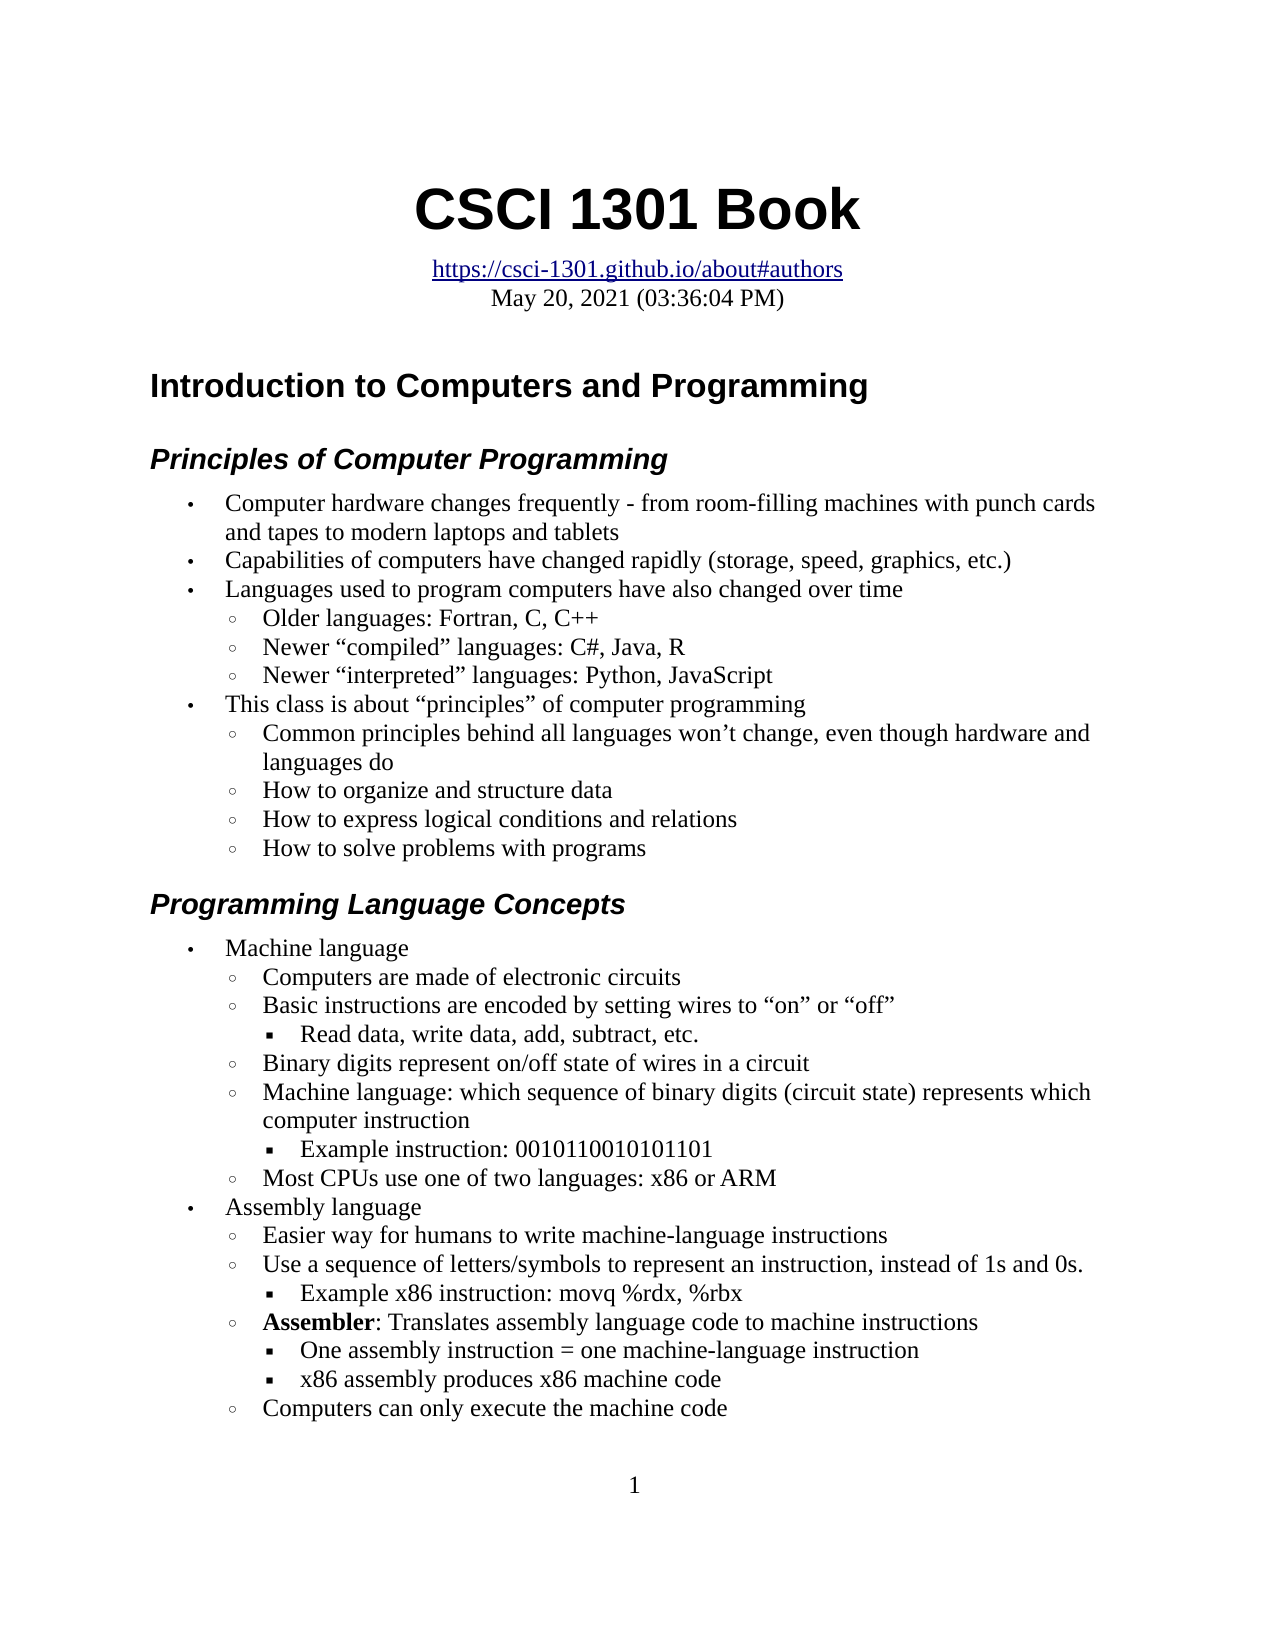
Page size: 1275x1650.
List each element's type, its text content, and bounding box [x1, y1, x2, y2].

subtitle Programming Language Concepts [150, 887, 1125, 920]
list Most CPUs use one of two languages: x86 or ARM [225, 1163, 1125, 1192]
list Newer “interpreted” languages: Python, JavaScript [225, 661, 1125, 689]
list Common principles behind all languages won’t change, even though hardware and languages do [225, 718, 1125, 776]
list Newer “compiled” languages: C#, Java, R [225, 632, 1125, 661]
list Binary digits represent on/off state of wires in a circuit [225, 1048, 1125, 1077]
list Basic instructions are encoded by setting wires to “on” or “off” [225, 990, 1125, 1019]
list Use a sequence of letters/symbols to represent an instruction, instead of 1s and 0s. [225, 1249, 1125, 1278]
list x86 assembly produces x86 machine code [262, 1364, 1125, 1393]
list Assembly language [187, 1192, 1125, 1220]
list Read data, write data, add, subtract, etc. [262, 1019, 1125, 1048]
list Assembler: Translates assembly language code to machine instructions [225, 1307, 1125, 1335]
subtitle Introduction to Computers and Programming [150, 366, 1125, 404]
list One assembly instruction = one machine-language instruction [262, 1335, 1125, 1364]
list Older languages: Fortran, C, C++ [225, 603, 1125, 632]
list Machine language: which sequence of binary digits (circuit state) represents which computer instruction [225, 1077, 1125, 1134]
list Languages used to program computers have also changed over time [187, 574, 1125, 603]
list Example x86 instruction: movq %rdx, %rbx [262, 1278, 1125, 1307]
text https://csci-1301.github.io/about#authors [150, 254, 1125, 283]
list How to solve problems with programs [225, 833, 1125, 862]
list Machine language [187, 933, 1125, 962]
list Capabilities of computers have changed rapidly (storage, speed, graphics, etc.) [187, 546, 1125, 574]
list Easier way for humans to write machine-language instructions [225, 1220, 1125, 1249]
title CSCI 1301 Book [150, 175, 1125, 242]
list How to express logical conditions and relations [225, 804, 1125, 833]
list Computers are made of electronic circuits [225, 962, 1125, 990]
list How to organize and structure data [225, 776, 1125, 804]
list This class is about “principles” of computer programming [187, 689, 1125, 718]
list Computer hardware changes frequently - from room-filling machines with punch cards and tapes to modern laptops and tablets [187, 488, 1125, 546]
list Computers can only execute the machine code [225, 1393, 1125, 1422]
list Example instruction: 0010110010101101 [262, 1134, 1125, 1163]
subtitle Principles of Computer Programming [150, 442, 1125, 476]
text May 20, 2021 (03:36:04 PM) [150, 283, 1125, 312]
